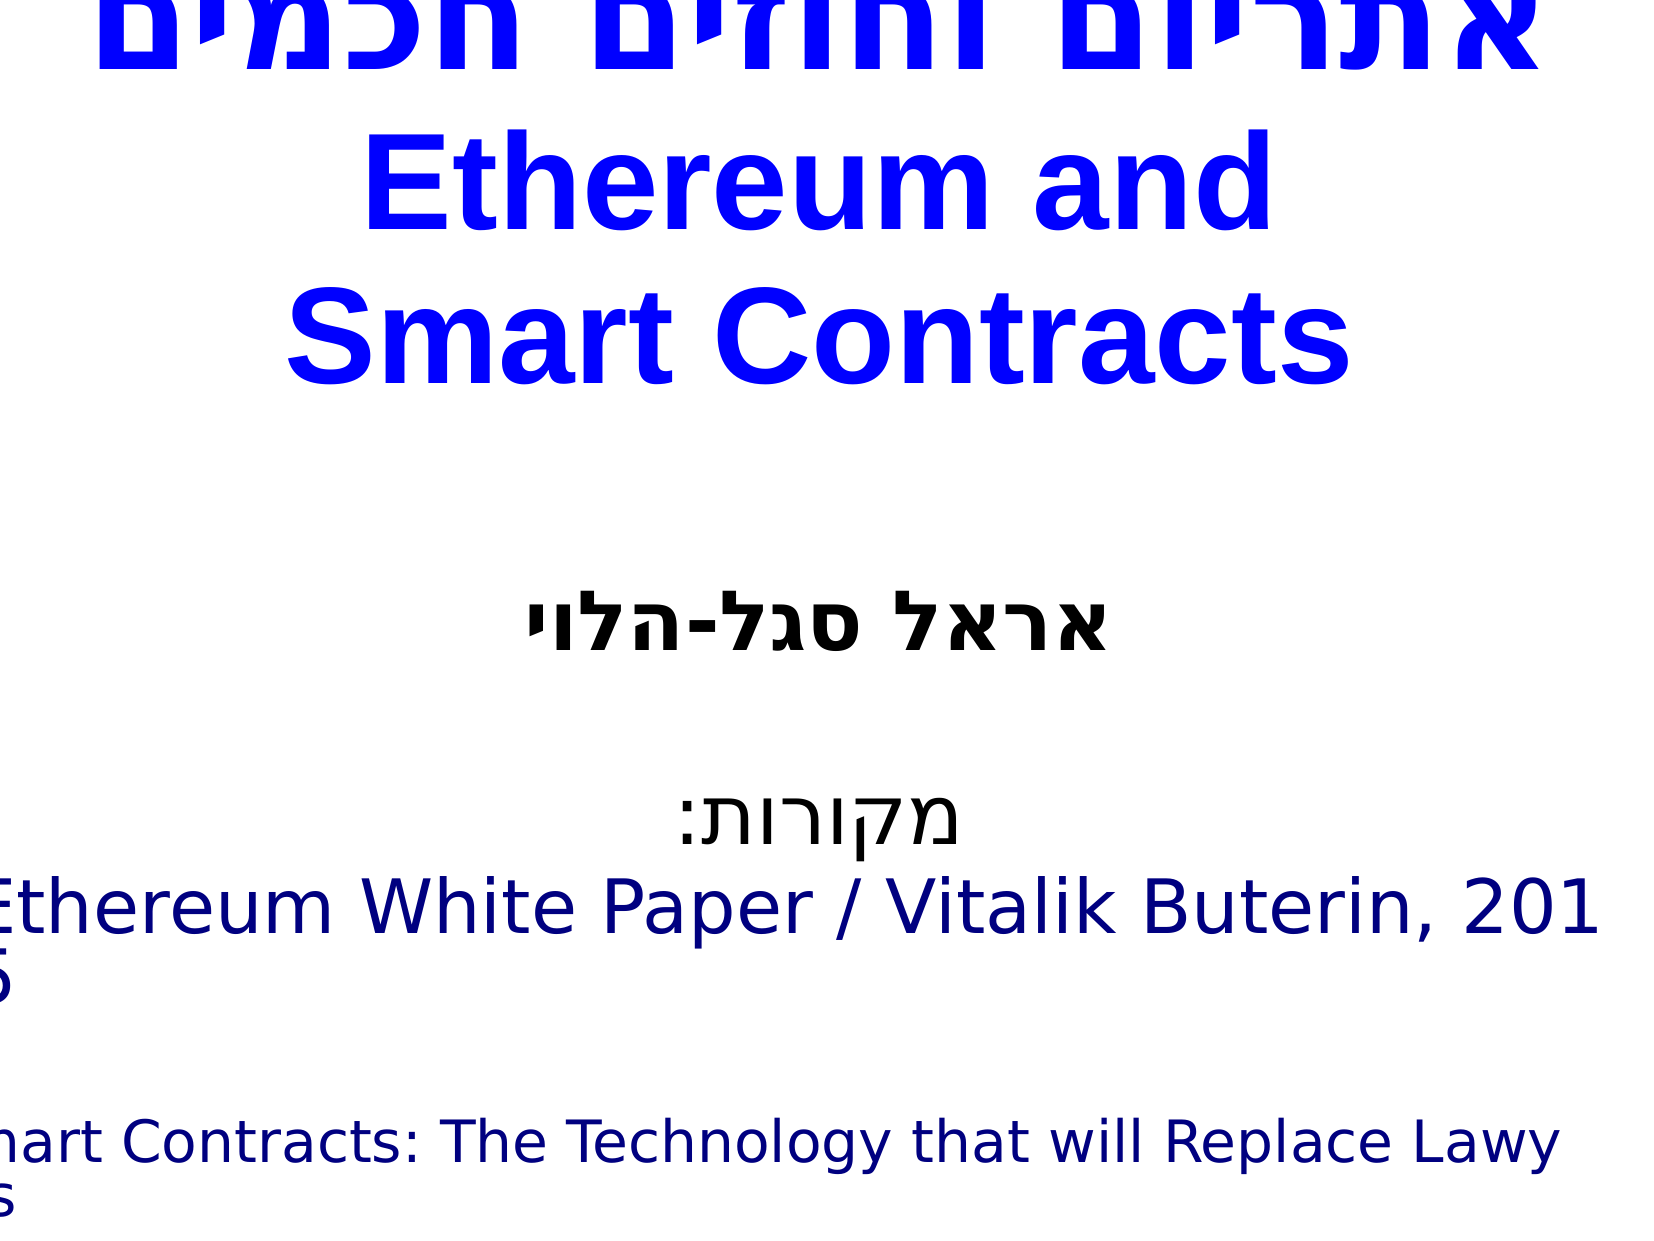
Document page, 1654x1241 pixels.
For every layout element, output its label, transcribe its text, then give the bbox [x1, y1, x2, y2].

title אתריום וחוזים חכמים Ethereum and Smart Contracts אראל סגל-הלוי מקורות: Ethereum White Paper / Vitalik Buterin, 2015 Smart Contracts: The Technology that will Replace Lawyers [0, 0, 1654, 1241]
